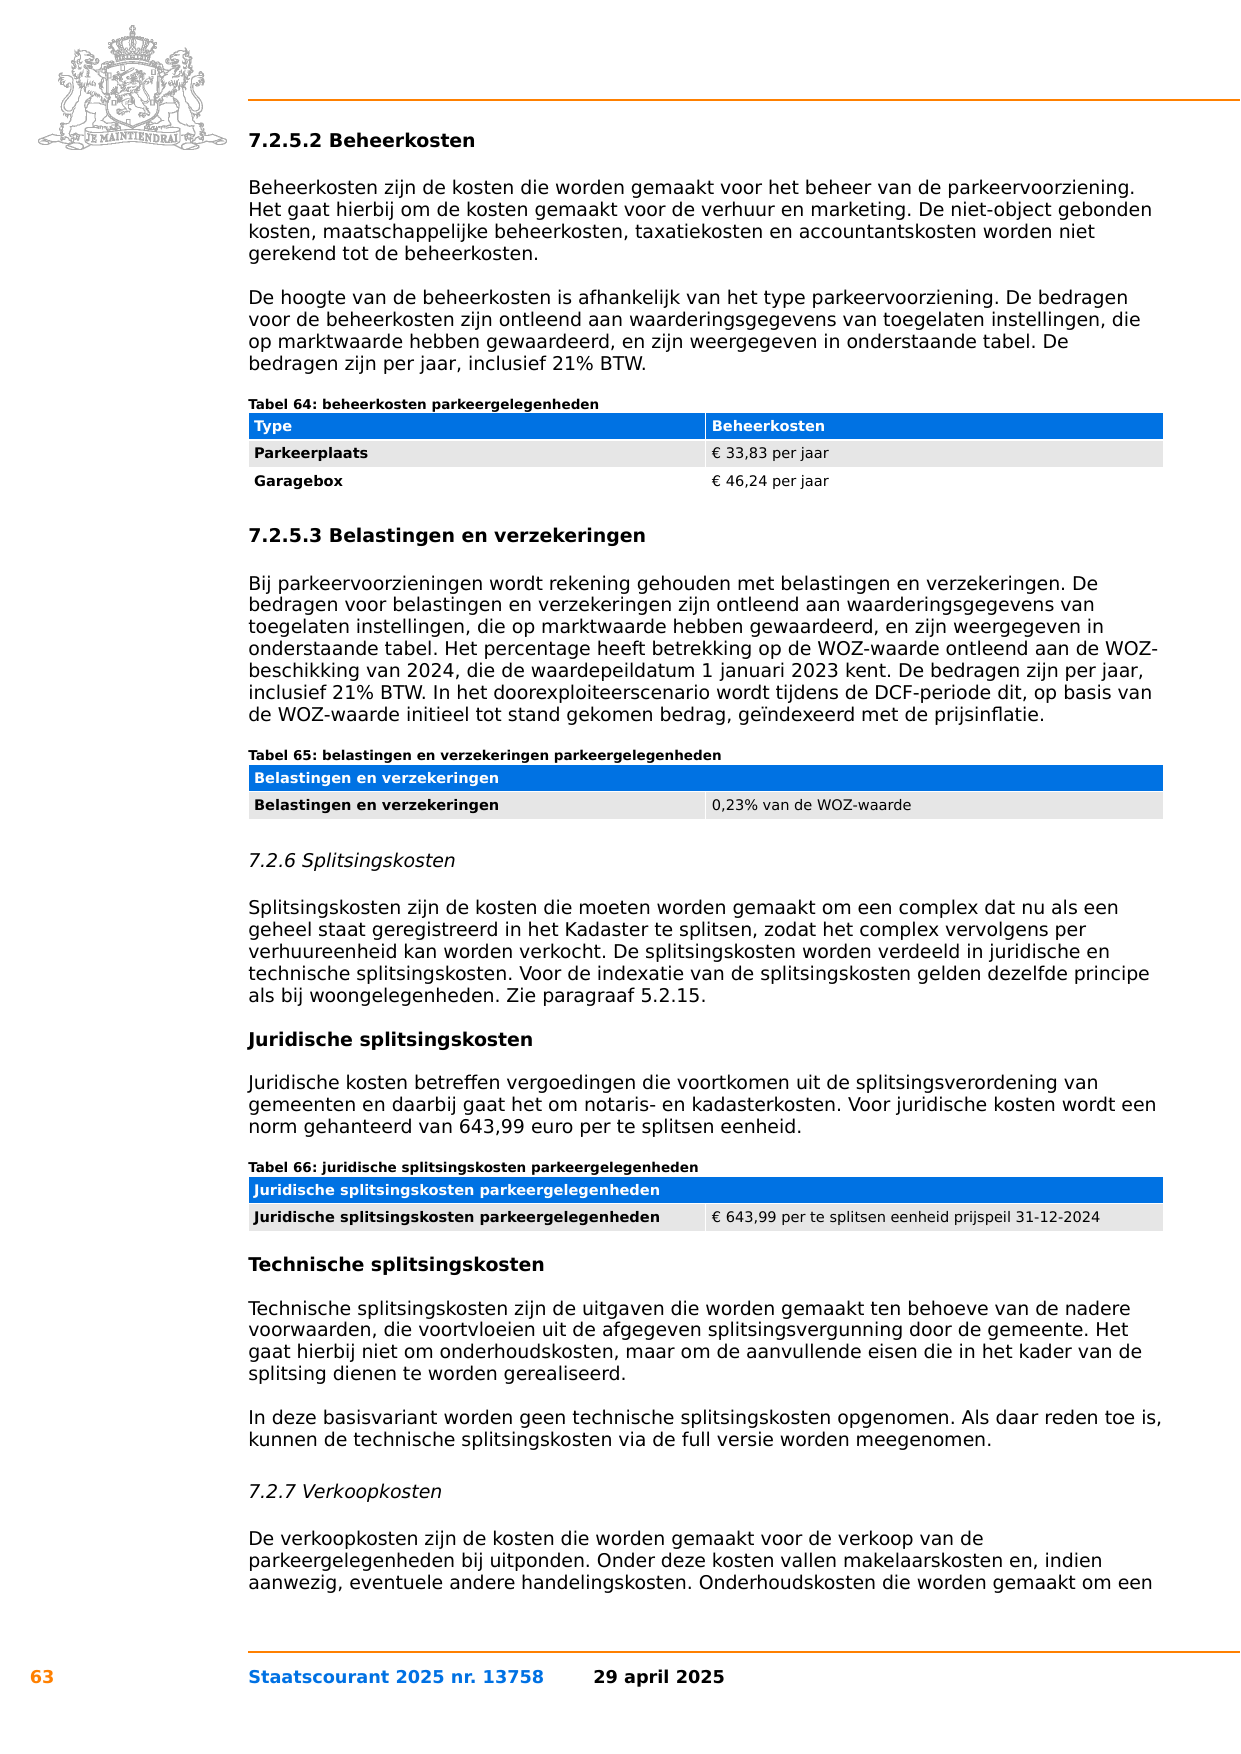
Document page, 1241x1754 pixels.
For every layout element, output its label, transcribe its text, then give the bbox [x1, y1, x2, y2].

table_cell Juridische splitsingskosten parkeergelegenheden [249, 1204, 705, 1231]
subtitle Technische splitsingskosten [248, 1253, 1163, 1276]
table_cell Belastingen en verzekeringen [249, 765, 1163, 791]
text In deze basisvariant worden geen technische splitsingskosten opgenomen. Als daar reden toe is, kunnen de technische splitsingskosten via de full versie worden meegenomen. [248, 1407, 1163, 1451]
subtitle Juridische splitsingskosten [248, 1028, 1163, 1050]
table_cell Parkeerplaats [249, 441, 705, 467]
text Juridische kosten betreffen vergoedingen die voortkomen uit de splitsingsverordening van gemeenten en daarbij gaat het om notaris- en kadasterkosten. Voor juridische kosten wordt een norm gehanteerd van 643,99 euro per te splitsen eenheid. [248, 1072, 1163, 1138]
table_cell Beheerkosten [706, 413, 1163, 439]
table_cell Belastingen en verzekeringen [249, 792, 705, 819]
subtitle 7.2.5.2 Beheerkosten [248, 130, 1163, 152]
table_cell € 46,24 per jaar [706, 468, 1163, 494]
picture [38, 25, 227, 150]
text Beheerkosten zijn de kosten die worden gemaakt voor het beheer van de parkeervoorziening. Het gaat hierbij om de kosten gemaakt voor de verhuur en marketing. De niet-object gebonden kosten, maatschappelijke beheerkosten, taxatiekosten en accountantskosten worden niet gerekend tot de beheerkosten. [248, 177, 1163, 265]
table_cell Garagebox [249, 468, 705, 494]
table_cell Juridische splitsingskosten parkeergelegenheden [249, 1177, 1163, 1203]
table_cell 0,23% van de WOZ-waarde [706, 792, 1163, 819]
table_header Tabel 65: belastingen en verzekeringen parkeergelegenheden [248, 748, 1163, 764]
text Splitsingskosten zijn de kosten die moeten worden gemaakt om een complex dat nu als een geheel staat geregistreerd in het Kadaster te splitsen, zodat het complex vervolgens per verhuureenheid kan worden verkocht. De splitsingskosten worden verdeeld in juridische en technische splitsingskosten. Voor de indexatie van de splitsingskosten gelden dezelfde principe als bij woongelegenheden. Zie paragraaf 5.2.15. [248, 897, 1163, 1007]
table_cell € 33,83 per jaar [706, 441, 1163, 467]
text Technische splitsingskosten zijn de uitgaven die worden gemaakt ten behoeve van de nadere voorwaarden, die voortvloeien uit de afgegeven splitsingsvergunning door de gemeente. Het gaat hierbij niet om onderhoudskosten, maar om de aanvullende eisen die in het kader van de splitsing dienen te worden gerealiseerd. [248, 1297, 1163, 1385]
table_header Tabel 66: juridische splitsingskosten parkeergelegenheden [248, 1160, 1163, 1176]
table_cell Type [249, 413, 705, 439]
table_header Tabel 64: beheerkosten parkeergelegenheden [248, 396, 1163, 412]
text De verkoopkosten zijn de kosten die worden gemaakt voor de verkoop van de parkeergelegenheden bij uitponden. Onder deze kosten vallen makelaarskosten en, indien aanwezig, eventuele andere handelingskosten. Onderhoudskosten die worden gemaakt om een [248, 1528, 1163, 1594]
text De hoogte van de beheerkosten is afhankelijk van het type parkeervoorziening. De bedragen voor de beheerkosten zijn ontleend aan waarderingsgegevens van toegelaten instellingen, die op marktwaarde hebben gewaardeerd, en zijn weergegeven in onderstaande tabel. De bedragen zijn per jaar, inclusief 21% BTW. [248, 287, 1163, 374]
text Bij parkeervoorzieningen wordt rekening gehouden met belastingen en verzekeringen. De bedragen voor belastingen en verzekeringen zijn ontleend aan waarderingsgegevens van toegelaten instellingen, die op marktwaarde hebben gewaardeerd, en zijn weergegeven in onderstaande tabel. Het percentage heeft betrekking op de WOZ-waarde ontleend aan de WOZ-beschikking van 2024, die de waardepeildatum 1 januari 2023 kent. De bedragen zijn per jaar, inclusief 21% BTW. In het doorexploiteerscenario wordt tijdens de DCF-periode dit, op basis van de WOZ-waarde initieel tot stand gekomen bedrag, geïndexeerd met de prijsinflatie. [248, 572, 1163, 726]
subtitle 7.2.7 Verkoopkosten [248, 1481, 1163, 1503]
subtitle 7.2.5.3 Belastingen en verzekeringen [248, 525, 1163, 547]
table_cell € 643,99 per te splitsen eenheid prijspeil 31-12-2024 [706, 1204, 1163, 1231]
subtitle 7.2.6 Splitsingskosten [248, 850, 1163, 872]
